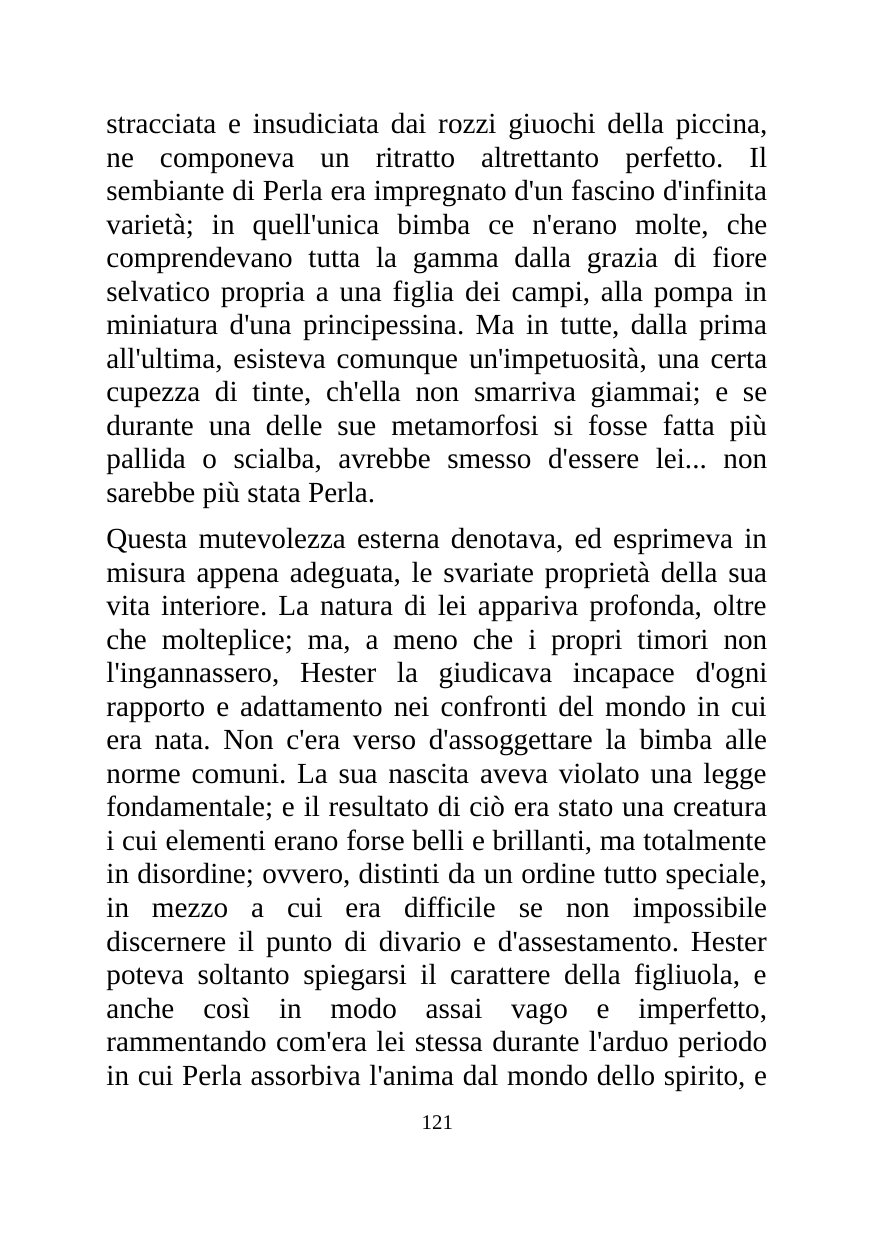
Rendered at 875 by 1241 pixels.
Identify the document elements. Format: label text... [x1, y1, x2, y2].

text Questa mutevolezza esterna denotava, ed esprimeva in misura appena adeguata, le svariate proprietà della sua vita interiore. La natura di lei appariva profonda, oltre che molteplice; ma, a meno che i propri timori non l'ingannassero, Hester la giudicava incapace d'ogni rapporto e adattamento nei confronti del mondo in cui era nata. Non c'era verso d'assoggettare la bimba alle norme comuni. La sua nascita aveva violato una legge fondamentale; e il resultato di ciò era stato una creatura i cui elementi erano forse belli e brillanti, ma totalmente in disordine; ovvero, distinti da un ordine tutto speciale, in mezzo a cui era difficile se non impossibile discernere il punto di divario e d'assestamento. Hester poteva soltanto spiegarsi il carattere della figliuola, e anche così in modo assai vago e imperfetto, rammentando com'era lei stessa durante l'arduo periodo in cui Perla assorbiva l'anima dal mondo dello spirito, e [106, 521, 768, 1091]
text stracciata e insudiciata dai rozzi giuochi della piccina, ne componeva un ritratto altrettanto perfetto. Il sembiante di Perla era impregnato d'un fascino d'infinita varietà; in quell'unica bimba ce n'erano molte, che comprendevano tutta la gamma dalla grazia di fiore selvatico propria a una figlia dei campi, alla pompa in miniatura d'una principessina. Ma in tutte, dalla prima all'ultima, esisteva comunque un'impetuosità, una certa cupezza di tinte, ch'ella non smarriva giammai; e se durante una delle sue metamorfosi si fosse fatta più pallida o scialba, avrebbe smesso d'essere lei... non sarebbe più stata Perla. [106, 106, 768, 509]
